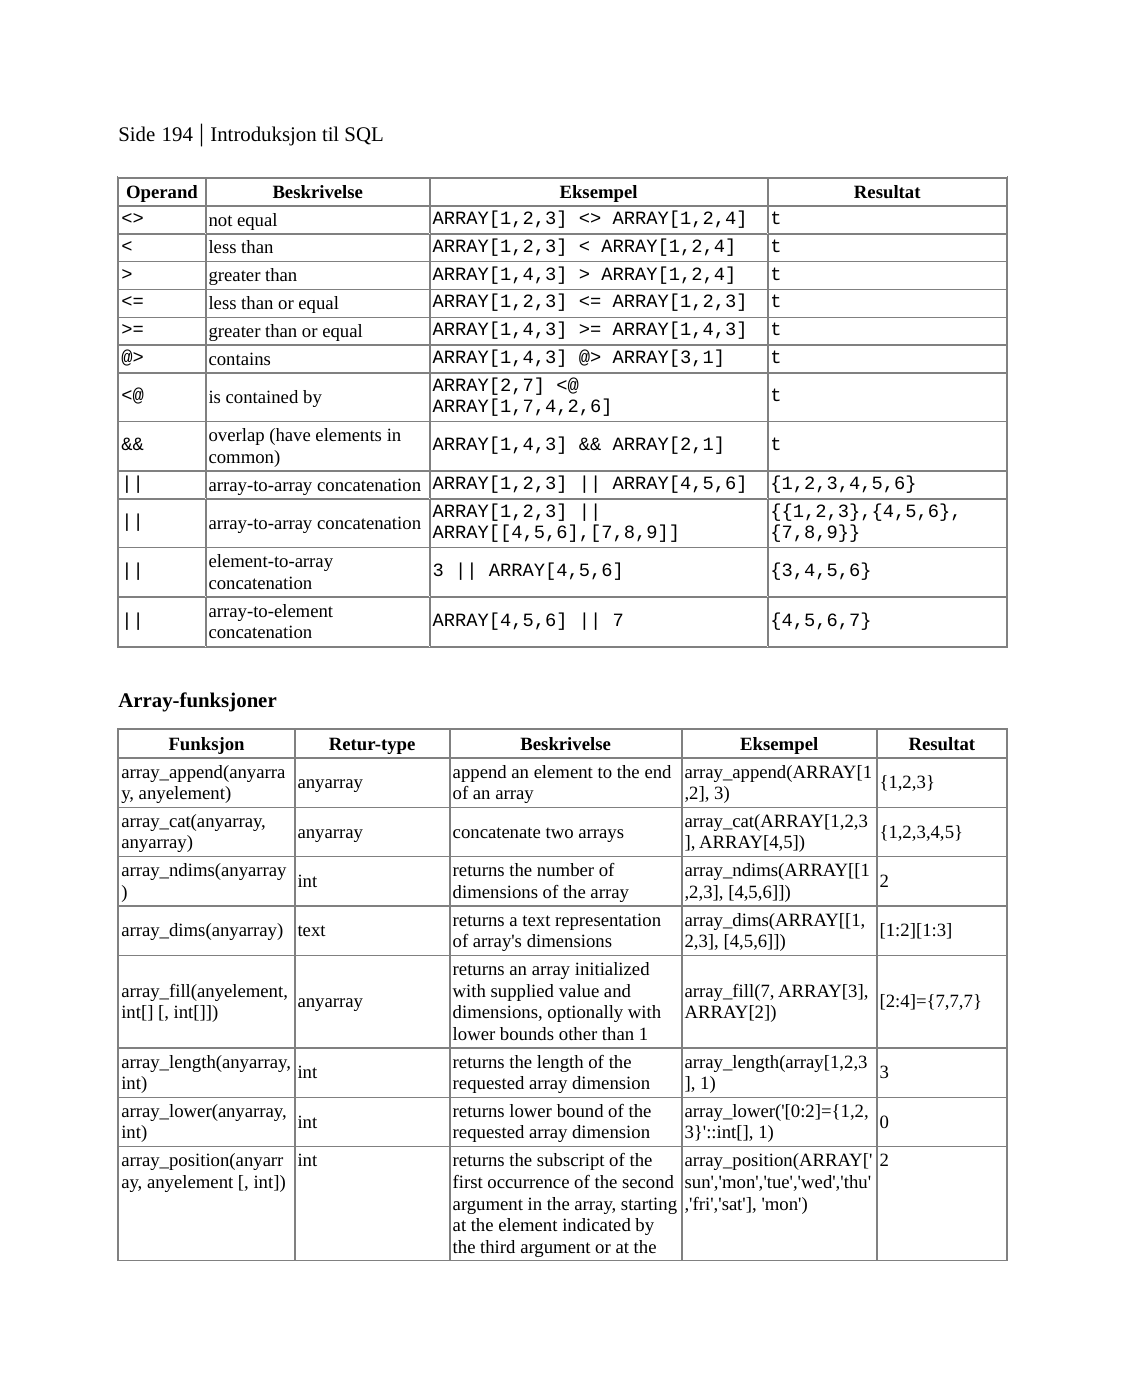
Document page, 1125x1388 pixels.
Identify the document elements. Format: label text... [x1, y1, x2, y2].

table_cell {1,2,3,4,5} [878, 808, 1006, 856]
table_cell {1,2,3} [878, 759, 1006, 807]
table_cell ARRAY[1,2,3] <> ARRAY[1,2,4] [431, 207, 767, 233]
table_cell array-to-element concatenation [207, 598, 429, 646]
table_cell <= [119, 290, 205, 317]
table_cell greater than [207, 262, 429, 289]
table_cell array_append(ARRAY[1,2], 3) [683, 759, 876, 807]
table_cell 2 [878, 1147, 1006, 1260]
table_cell returns the length of the requested array dimension [451, 1049, 681, 1097]
table_cell anyarray [296, 808, 449, 856]
table_cell array_dims(anyarray) [119, 907, 294, 955]
table_header Eksempel [431, 179, 767, 205]
table_cell <@ [119, 374, 205, 421]
table_cell anyarray [296, 759, 449, 807]
table_cell returns the number of dimensions of the array [451, 857, 681, 905]
table_cell less than [207, 235, 429, 261]
table_cell text [296, 907, 449, 955]
table_cell ARRAY[1,4,3] >= ARRAY[1,4,3] [431, 318, 767, 344]
table_cell array_length(anyarray, int) [119, 1049, 294, 1097]
table_header Eksempel [683, 730, 876, 757]
table_cell element-to-array concatenation [207, 548, 429, 596]
table_cell array_position(ARRAY['sun','mon','tue','wed','thu','fri','sat'], 'mon') [683, 1147, 876, 1260]
table_cell array_lower(anyarray, int) [119, 1098, 294, 1146]
table_cell || [119, 500, 205, 547]
text Array-funksjoner [118, 688, 1007, 712]
table_cell array_fill(7, ARRAY[3], ARRAY[2]) [683, 956, 876, 1047]
table_header Resultat [878, 730, 1006, 757]
table_cell returns a text representation of array's dimensions [451, 907, 681, 955]
table_cell [1:2][1:3] [878, 907, 1006, 955]
table_cell t [769, 235, 1006, 261]
table_cell anyarray [296, 956, 449, 1047]
table_cell not equal [207, 207, 429, 233]
table_cell array-to-array concatenation [207, 500, 429, 547]
table_header Retur-type [296, 730, 449, 757]
table_cell array_ndims(ARRAY[[1,2,3], [4,5,6]]) [683, 857, 876, 905]
table_cell ARRAY[1,4,3] @> ARRAY[3,1] [431, 346, 767, 372]
table_cell ARRAY[2,7] <@ ARRAY[1,7,4,2,6] [431, 374, 767, 421]
table_cell int [296, 857, 449, 905]
table_header Beskrivelse [207, 179, 429, 205]
table_cell append an element to the end of an array [451, 759, 681, 807]
table_cell [2:4]={7,7,7} [878, 956, 1006, 1047]
table_cell {4,5,6,7} [769, 598, 1006, 646]
table_cell array_fill(anyelement, int[] [, int[]]) [119, 956, 294, 1047]
table_cell ARRAY[1,4,3] > ARRAY[1,2,4] [431, 262, 767, 289]
table_cell array_position(anyarray, anyelement [, int]) [119, 1147, 294, 1260]
table_cell array_cat(ARRAY[1,2,3], ARRAY[4,5]) [683, 808, 876, 856]
table_cell {3,4,5,6} [769, 548, 1006, 596]
table_cell t [769, 262, 1006, 289]
table_cell int [296, 1049, 449, 1097]
table_cell t [769, 318, 1006, 344]
table_cell array_cat(anyarray, anyarray) [119, 808, 294, 856]
table_cell int [296, 1098, 449, 1146]
table_cell t [769, 346, 1006, 372]
table_cell >= [119, 318, 205, 344]
table_header Beskrivelse [451, 730, 681, 757]
table_cell array_lower('[0:2]={1,2,3}'::int[], 1) [683, 1098, 876, 1146]
table_cell t [769, 422, 1006, 470]
table_cell ARRAY[1,2,3] || ARRAY[4,5,6] [431, 472, 767, 498]
table_cell returns an array initialized with supplied value and dimensions, optionally with lower bounds other than 1 [451, 956, 681, 1047]
table_cell returns the subscript of the first occurrence of the second argument in the array, starting at the element indicated by the third argument or at the [451, 1147, 681, 1260]
table_cell || [119, 472, 205, 498]
table_cell <> [119, 207, 205, 233]
table_header Operand [119, 179, 205, 205]
table_cell ARRAY[1,2,3] < ARRAY[1,2,4] [431, 235, 767, 261]
table_cell 2 [878, 857, 1006, 905]
table_cell > [119, 262, 205, 289]
table_cell 3 [878, 1049, 1006, 1097]
table_cell less than or equal [207, 290, 429, 317]
table_cell t [769, 207, 1006, 233]
table_cell concatenate two arrays [451, 808, 681, 856]
table_cell || [119, 598, 205, 646]
table_cell t [769, 290, 1006, 317]
table_cell && [119, 422, 205, 470]
table_cell greater than or equal [207, 318, 429, 344]
table_cell array_dims(ARRAY[[1,2,3], [4,5,6]]) [683, 907, 876, 955]
table_cell 0 [878, 1098, 1006, 1146]
table_cell 3 || ARRAY[4,5,6] [431, 548, 767, 596]
table_cell array_length(array[1,2,3], 1) [683, 1049, 876, 1097]
table_cell ARRAY[1,2,3] <= ARRAY[1,2,3] [431, 290, 767, 317]
table_cell ARRAY[1,4,3] && ARRAY[2,1] [431, 422, 767, 470]
table_cell array_ndims(anyarray) [119, 857, 294, 905]
table_cell returns lower bound of the requested array dimension [451, 1098, 681, 1146]
table_cell is contained by [207, 374, 429, 421]
table_cell ARRAY[4,5,6] || 7 [431, 598, 767, 646]
table_header Resultat [769, 179, 1006, 205]
table_cell contains [207, 346, 429, 372]
table_cell @> [119, 346, 205, 372]
table_cell {{1,2,3},{4,5,6},{7,8,9}} [769, 500, 1006, 547]
table_cell < [119, 235, 205, 261]
table_cell overlap (have elements in common) [207, 422, 429, 470]
table_cell int [296, 1147, 449, 1260]
table_cell array_append(anyarray, anyelement) [119, 759, 294, 807]
table_cell || [119, 548, 205, 596]
table_cell ARRAY[1,2,3] || ARRAY[[4,5,6],[7,8,9]] [431, 500, 767, 547]
table_header Funksjon [119, 730, 294, 757]
table_cell t [769, 374, 1006, 421]
table_cell array-to-array concatenation [207, 472, 429, 498]
table_cell {1,2,3,4,5,6} [769, 472, 1006, 498]
